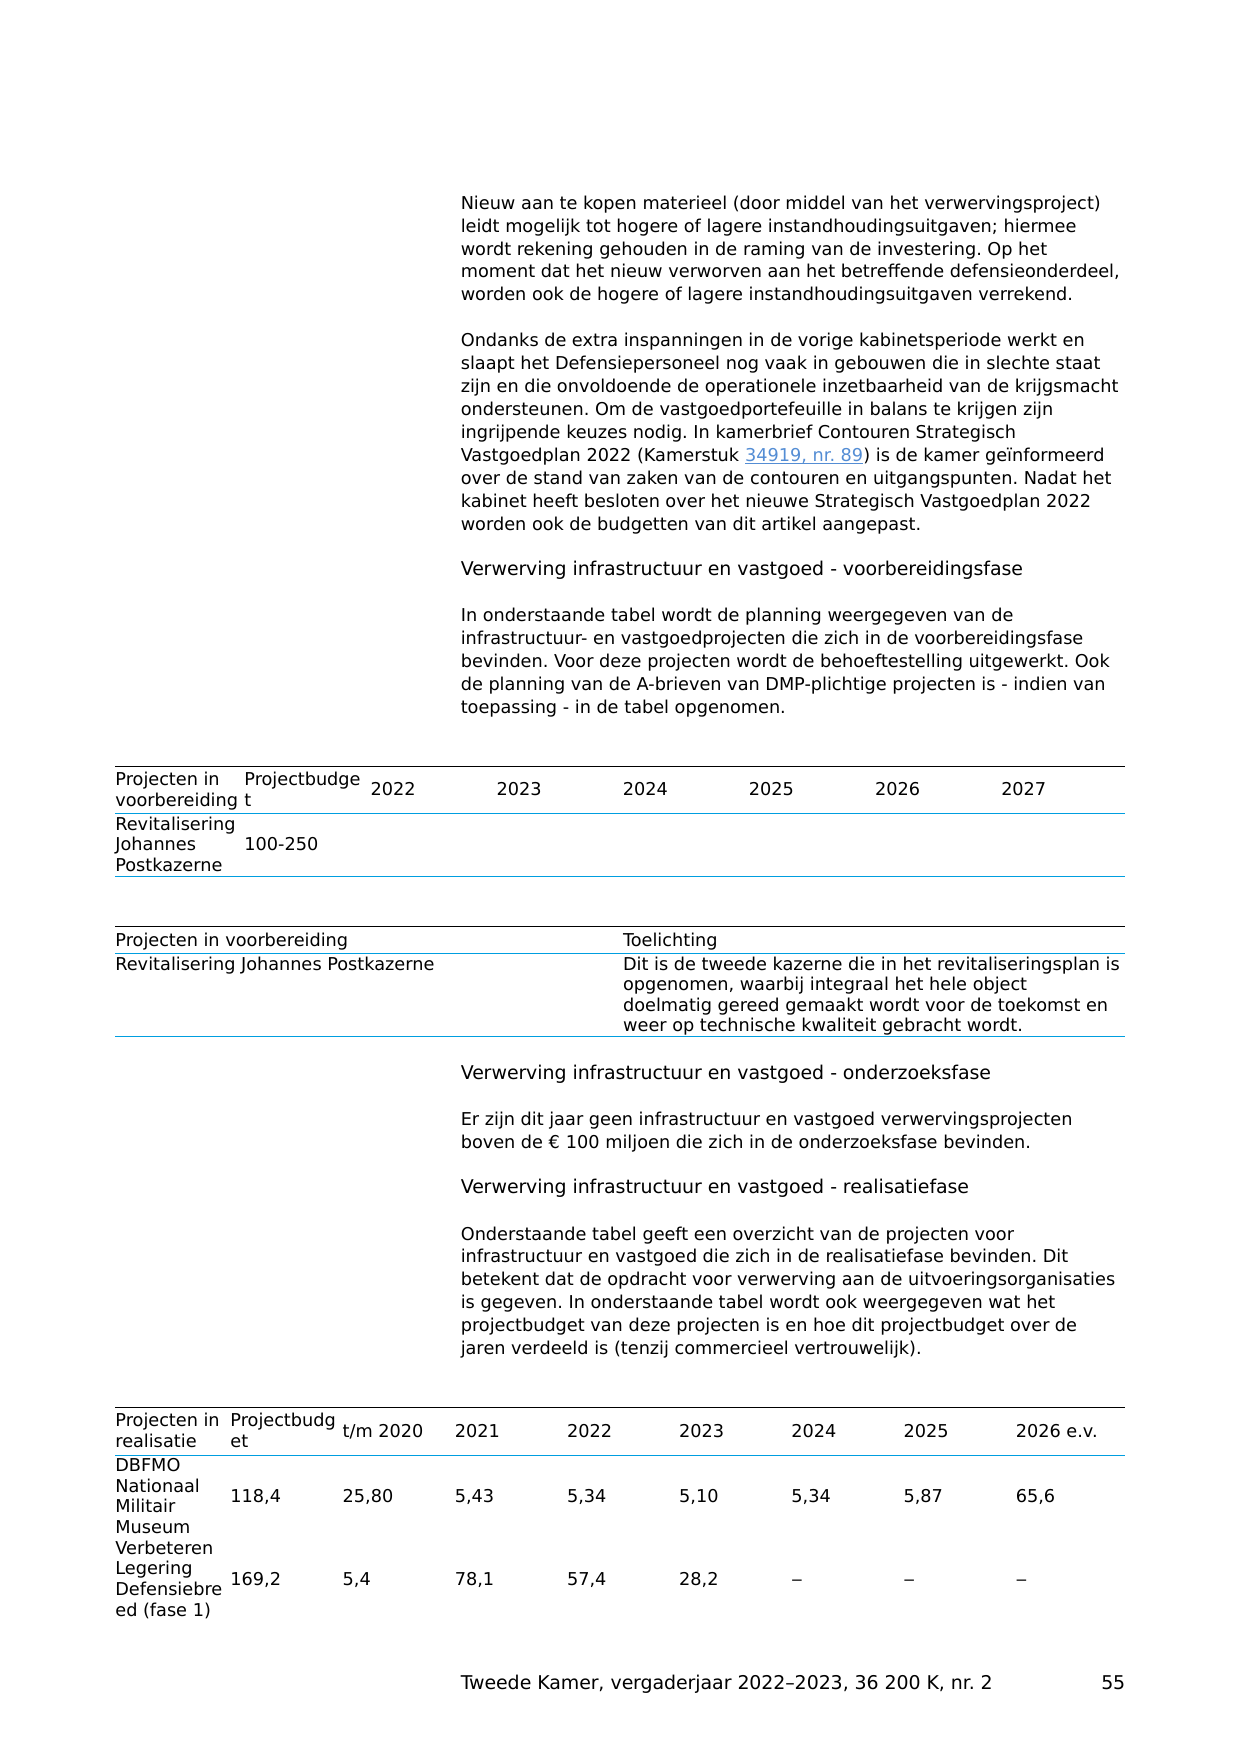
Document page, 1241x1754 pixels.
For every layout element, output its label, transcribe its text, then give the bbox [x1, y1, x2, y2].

text In onderstaande tabel wordt de planning weergegeven van de infrastructuur- en vastgoedprojecten die zich in de voorbereidingsfase bevinden. Voor deze projecten wordt de behoeftestelling uitgewerkt. Ook de planning van de A-brieven van DMP-plichtige projecten is - indien van toepassing - in de tabel opgenomen. [461, 603, 1125, 718]
table_cell 57,4 [564, 1538, 676, 1620]
text Nieuw aan te kopen materieel (door middel van het verwervingsproject) leidt mogelijk tot hogere of lagere instandhoudingsuitgaven; hiermee wordt rekening gehouden in de raming van de investering. Op het moment dat het nieuw verworven aan het betreffende defensieonderdeel, worden ook de hogere of lagere instandhoudingsuitgaven verrekend. [461, 191, 1125, 305]
table_cell Dit is de tweede kazerne die in het revitaliseringsplan is opgenomen, waarbij integraal het hele object doelmatig gereed gemaakt wordt voor de toekomst en weer op technische kwaliteit gebracht wordt. [620, 954, 1125, 1036]
table_cell 5,10 [676, 1456, 788, 1538]
table_cell 100-250 [241, 814, 367, 876]
table_cell 2022 [368, 767, 493, 813]
table_cell 2022 [564, 1408, 676, 1454]
title Verwerving infrastructuur en vastgoed - realisatiefase [461, 1176, 1125, 1198]
table_cell ‒ [1013, 1538, 1125, 1620]
table_cell t/m 2020 [340, 1408, 452, 1454]
table_cell 5,34 [788, 1456, 900, 1538]
table_cell 2025 [900, 1408, 1013, 1454]
table_cell 2024 [788, 1408, 900, 1454]
table_cell Projectbudget [227, 1408, 339, 1454]
table_cell 2024 [620, 767, 746, 813]
table_cell 28,2 [676, 1538, 788, 1620]
text Onderstaande tabel geeft een overzicht van de projecten voor infrastructuur en vastgoed die zich in de realisatiefase bevinden. Dit betekent dat de opdracht voor verwerving aan de uitvoeringsorganisaties is gegeven. In onderstaande tabel wordt ook weergegeven wat het projectbudget van deze projecten is en hoe dit projectbudget over de jaren verdeeld is (tenzij commercieel vertrouwelijk). [461, 1222, 1125, 1359]
table_cell 65,6 [1013, 1456, 1125, 1538]
table_cell Toelichting [620, 927, 1125, 953]
table_cell 2027 [998, 767, 1125, 813]
table_cell [368, 814, 493, 876]
table_header Tabel 28 Projecten in realisatiefase (in miljoenen euro) [115, 1382, 1125, 1407]
table_cell 2026 [872, 767, 998, 813]
table_cell 118,4 [227, 1456, 339, 1538]
table_cell Projecten in voorbereiding [115, 927, 620, 953]
table_cell 5,43 [452, 1456, 564, 1538]
table_cell 2021 [452, 1408, 564, 1454]
table_cell Revitalisering Johannes Postkazerne [115, 954, 620, 1036]
table_cell ‒ [788, 1538, 900, 1620]
table_cell 5,87 [900, 1456, 1013, 1538]
table_cell [746, 814, 872, 876]
table_header Tabel 26 Projecten in voorbereidingsfase (in miljoenen euro) [115, 741, 1125, 766]
text Er zijn dit jaar geen infrastructuur en vastgoed verwervingsprojecten boven de € 100 miljoen die zich in de onderzoeksfase bevinden. [461, 1107, 1125, 1153]
table_cell 2025 [746, 767, 872, 813]
table_cell 2023 [676, 1408, 788, 1454]
table_cell Projecten in realisatie [115, 1408, 227, 1454]
table_cell 78,1 [452, 1538, 564, 1620]
table_cell [620, 814, 746, 876]
table_cell Verbeteren Legering Defensiebreed (fase 1) [115, 1538, 227, 1620]
table_header Tabel 27 Toelichting projecten in voorbereidingsfase [115, 901, 1125, 926]
table_cell Projectbudget [241, 767, 367, 813]
title Verwerving infrastructuur en vastgoed - onderzoeksfase [461, 1062, 1125, 1083]
table_cell 5,4 [340, 1538, 452, 1620]
table_cell 169,2 [227, 1538, 339, 1620]
table_cell [494, 814, 620, 876]
table_cell 5,34 [564, 1456, 676, 1538]
table_cell DBFMO Nationaal Militair Museum [115, 1456, 227, 1538]
table_cell [872, 814, 998, 876]
table_cell 2023 [494, 767, 620, 813]
table_cell 25,80 [340, 1456, 452, 1538]
table_cell [998, 814, 1125, 876]
table_cell Projecten in voorbereiding [115, 767, 241, 813]
table_cell ‒ [900, 1538, 1013, 1620]
table_cell Revitalisering Johannes Postkazerne [115, 814, 241, 876]
text Ondanks de extra inspanningen in de vorige kabinetsperiode werkt en slaapt het Defensiepersoneel nog vaak in gebouwen die in slechte staat zijn en die onvoldoende de operationele inzetbaarheid van de krijgsmacht ondersteunen. Om de vastgoedportefeuille in balans te krijgen zijn ingrijpende keuzes nodig. In kamerbrief Contouren Strategisch Vastgoedplan 2022 (Kamerstuk 34919, nr. 89) is de kamer geïnformeerd over de stand van zaken van de contouren en uitgangspunten. Nadat het kabinet heeft besloten over het nieuwe Strategisch Vastgoedplan 2022 worden ook de budgetten van dit artikel aangepast. [461, 328, 1125, 534]
table_cell 2026 e.v. [1013, 1408, 1125, 1454]
title Verwerving infrastructuur en vastgoed - voorbereidingsfase [461, 557, 1125, 579]
